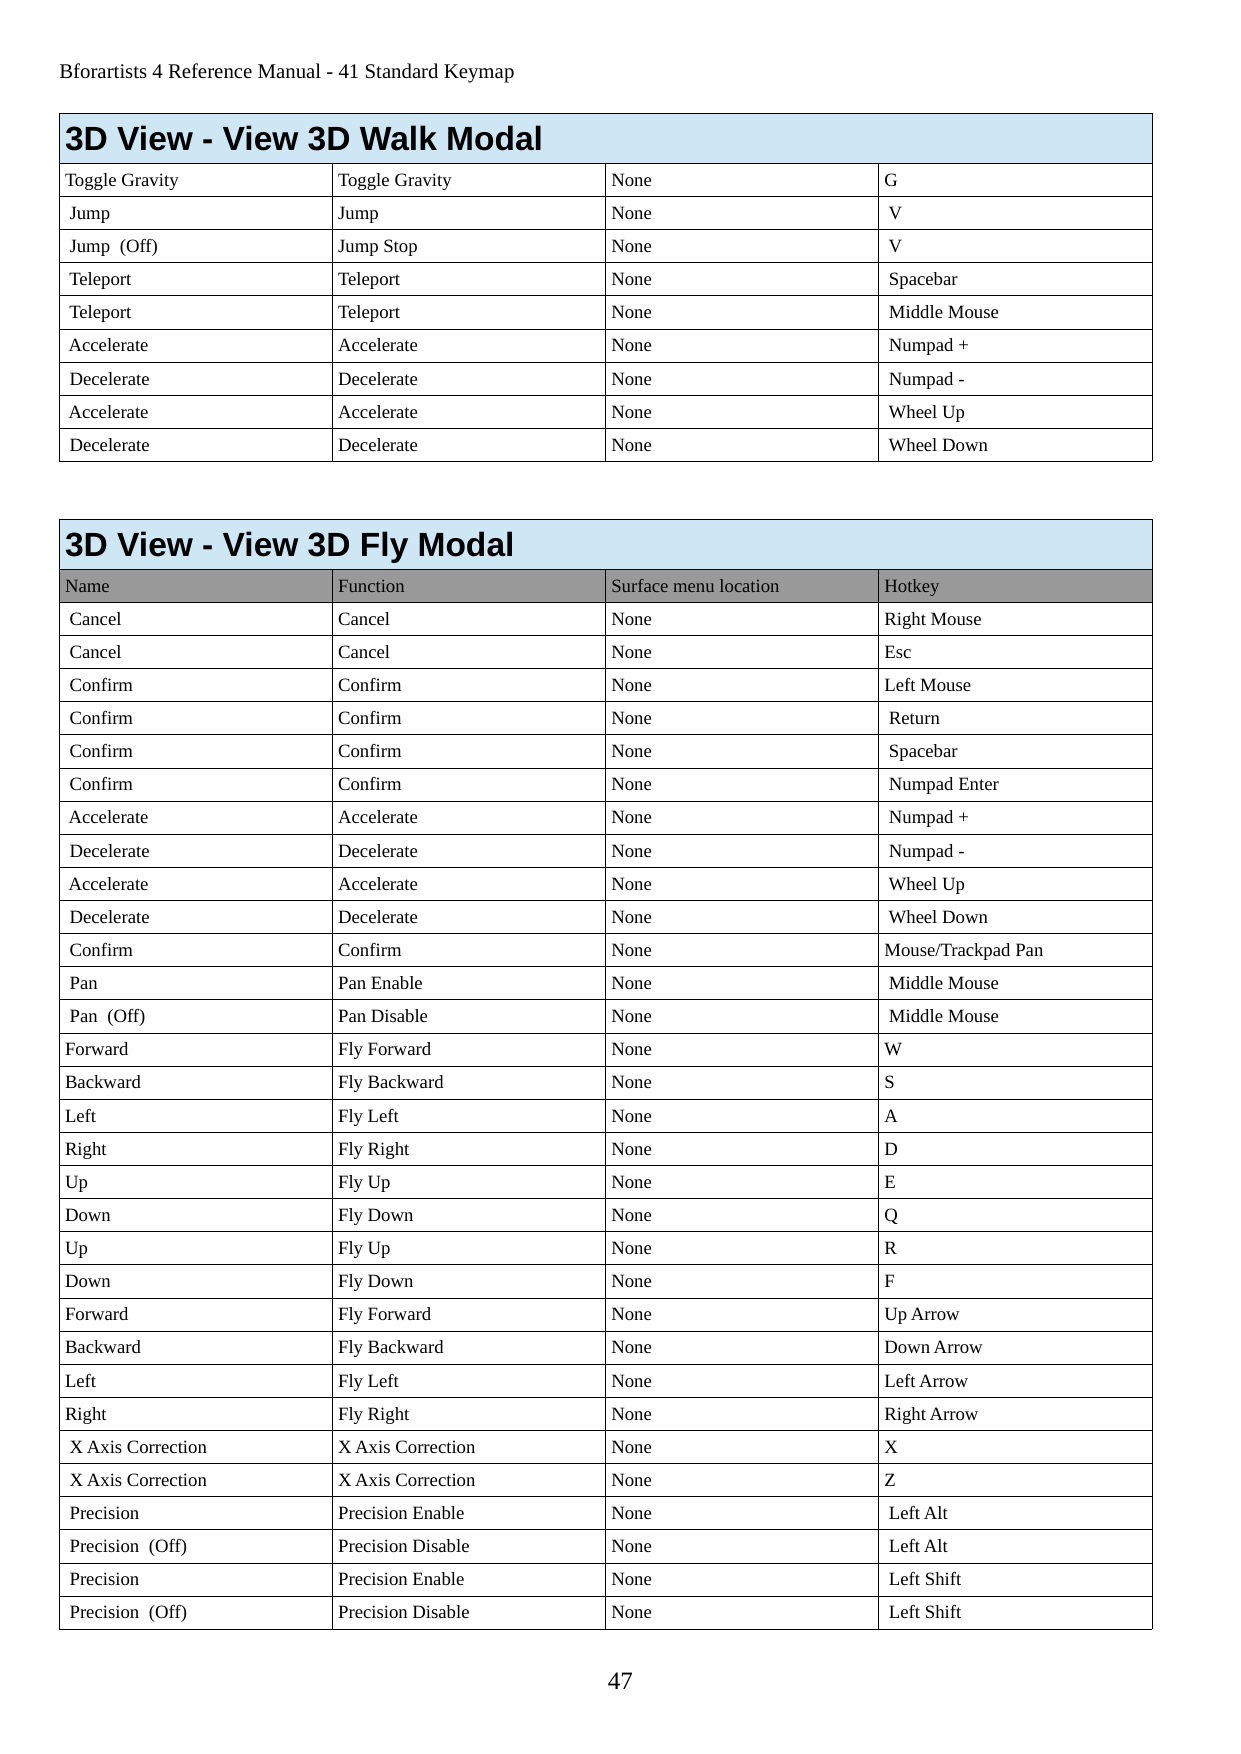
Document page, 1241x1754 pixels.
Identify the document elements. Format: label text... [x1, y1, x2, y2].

table_cell Precision [60, 1564, 332, 1596]
table_cell None [606, 702, 878, 734]
table_cell Hotkey [879, 570, 1152, 602]
table_cell None [606, 429, 878, 461]
table_header 3D View - View 3D Fly Modal [60, 520, 1152, 569]
table_cell Numpad + [879, 802, 1152, 834]
table_cell Fly Forward [333, 1034, 605, 1066]
table_cell None [606, 835, 878, 867]
table_cell W [879, 1034, 1152, 1066]
table_cell Confirm [333, 735, 605, 767]
table_cell None [606, 901, 878, 933]
table_cell None [606, 164, 878, 196]
table_cell Middle Mouse [879, 1000, 1152, 1032]
table_cell None [606, 396, 878, 428]
table_cell Right [60, 1133, 332, 1165]
table_cell F [879, 1265, 1152, 1297]
table_cell Confirm [60, 702, 332, 734]
table_cell Left Mouse [879, 669, 1152, 701]
table_cell Left Alt [879, 1530, 1152, 1562]
table_cell None [606, 1299, 878, 1331]
table_cell None [606, 1133, 878, 1165]
table_cell Teleport [60, 296, 332, 328]
table_cell Left Arrow [879, 1365, 1152, 1397]
table_cell X [879, 1431, 1152, 1463]
table_cell Decelerate [60, 835, 332, 867]
table_cell Confirm [60, 769, 332, 801]
table_cell Left [60, 1365, 332, 1397]
table_cell E [879, 1166, 1152, 1198]
table_cell V [879, 230, 1152, 262]
table_cell Fly Up [333, 1166, 605, 1198]
table_cell Fly Right [333, 1398, 605, 1430]
table_cell None [606, 1365, 878, 1397]
table_cell Spacebar [879, 735, 1152, 767]
table_cell None [606, 1166, 878, 1198]
table_cell X Axis Correction [333, 1431, 605, 1463]
table_cell None [606, 1464, 878, 1496]
table_cell Teleport [333, 296, 605, 328]
table_cell Fly Forward [333, 1299, 605, 1331]
table_cell None [606, 330, 878, 362]
table_cell None [606, 1597, 878, 1629]
table_cell Middle Mouse [879, 296, 1152, 328]
table_cell None [606, 230, 878, 262]
table_cell Precision Disable [333, 1530, 605, 1562]
table_cell Precision Disable [333, 1597, 605, 1629]
table_cell Jump Stop [333, 230, 605, 262]
table_cell Right [60, 1398, 332, 1430]
table_cell Accelerate [333, 802, 605, 834]
table_cell Down [60, 1199, 332, 1231]
table_cell Pan Enable [333, 967, 605, 999]
table_cell Down [60, 1265, 332, 1297]
table_cell Teleport [60, 263, 332, 295]
table_cell Z [879, 1464, 1152, 1496]
table_cell Wheel Down [879, 901, 1152, 933]
table_cell None [606, 967, 878, 999]
table_cell Confirm [333, 669, 605, 701]
table_cell Wheel Up [879, 868, 1152, 900]
table_cell Precision [60, 1497, 332, 1529]
table_cell None [606, 1000, 878, 1032]
table_cell Teleport [333, 263, 605, 295]
table_cell Accelerate [333, 330, 605, 362]
table_cell Accelerate [60, 802, 332, 834]
table_cell Left [60, 1100, 332, 1132]
table_cell None [606, 1564, 878, 1596]
table_cell Decelerate [333, 429, 605, 461]
table_cell Decelerate [333, 835, 605, 867]
table_cell None [606, 934, 878, 966]
table_cell Mouse/Trackpad Pan [879, 934, 1152, 966]
table_cell Decelerate [333, 901, 605, 933]
table_cell Fly Down [333, 1265, 605, 1297]
table_header 3D View - View 3D Walk Modal [60, 114, 1152, 163]
table_cell Accelerate [60, 330, 332, 362]
table_cell Confirm [60, 669, 332, 701]
table_cell Down Arrow [879, 1332, 1152, 1364]
table_cell Decelerate [333, 363, 605, 395]
table_cell Right Arrow [879, 1398, 1152, 1430]
table_cell Q [879, 1199, 1152, 1231]
table_cell Name [60, 570, 332, 602]
table_cell None [606, 1497, 878, 1529]
table_cell None [606, 197, 878, 229]
table_cell Cancel [333, 636, 605, 668]
table_cell None [606, 1332, 878, 1364]
table_cell V [879, 197, 1152, 229]
table_cell Numpad + [879, 330, 1152, 362]
table_cell Wheel Up [879, 396, 1152, 428]
table_cell None [606, 735, 878, 767]
table_cell Surface menu location [606, 570, 878, 602]
table_cell X Axis Correction [60, 1464, 332, 1496]
table_cell Cancel [60, 636, 332, 668]
table_cell None [606, 1431, 878, 1463]
table_cell R [879, 1232, 1152, 1264]
table_cell Jump (Off) [60, 230, 332, 262]
table_cell None [606, 669, 878, 701]
table_cell Up [60, 1232, 332, 1264]
table_cell None [606, 603, 878, 635]
table_cell Return [879, 702, 1152, 734]
table_cell Forward [60, 1299, 332, 1331]
table_cell None [606, 363, 878, 395]
table_cell Fly Left [333, 1100, 605, 1132]
table_cell Confirm [333, 769, 605, 801]
table_cell Toggle Gravity [60, 164, 332, 196]
table_cell Fly Left [333, 1365, 605, 1397]
table_cell Accelerate [60, 396, 332, 428]
table_cell Right Mouse [879, 603, 1152, 635]
table_cell Numpad - [879, 363, 1152, 395]
table_cell Precision Enable [333, 1564, 605, 1596]
table_cell None [606, 1398, 878, 1430]
table_cell None [606, 1034, 878, 1066]
table_cell G [879, 164, 1152, 196]
table_cell Numpad - [879, 835, 1152, 867]
table_cell Cancel [333, 603, 605, 635]
table_cell Up [60, 1166, 332, 1198]
table_cell X Axis Correction [333, 1464, 605, 1496]
table_cell Confirm [333, 934, 605, 966]
table_cell Pan Disable [333, 1000, 605, 1032]
table_cell Fly Up [333, 1232, 605, 1264]
table_cell Confirm [60, 934, 332, 966]
table_cell Function [333, 570, 605, 602]
table_cell Decelerate [60, 363, 332, 395]
table_cell Decelerate [60, 429, 332, 461]
table_cell None [606, 1232, 878, 1264]
table_cell Numpad Enter [879, 769, 1152, 801]
table_cell None [606, 802, 878, 834]
table_cell Pan [60, 967, 332, 999]
table_cell None [606, 1199, 878, 1231]
table_cell Jump [333, 197, 605, 229]
table_cell Esc [879, 636, 1152, 668]
table_cell Left Shift [879, 1564, 1152, 1596]
table_cell None [606, 769, 878, 801]
table_cell Cancel [60, 603, 332, 635]
table_cell Confirm [60, 735, 332, 767]
table_cell Decelerate [60, 901, 332, 933]
table_cell Confirm [333, 702, 605, 734]
table_cell S [879, 1067, 1152, 1099]
table_cell Precision (Off) [60, 1530, 332, 1562]
table_cell D [879, 1133, 1152, 1165]
table_cell Wheel Down [879, 429, 1152, 461]
table_cell None [606, 1265, 878, 1297]
table_cell None [606, 263, 878, 295]
table_cell Precision Enable [333, 1497, 605, 1529]
table_cell Backward [60, 1067, 332, 1099]
table_cell None [606, 868, 878, 900]
table_cell Fly Backward [333, 1332, 605, 1364]
table_cell None [606, 1067, 878, 1099]
table_cell Spacebar [879, 263, 1152, 295]
table_cell None [606, 636, 878, 668]
table_cell Forward [60, 1034, 332, 1066]
table_cell Pan (Off) [60, 1000, 332, 1032]
table_cell None [606, 1530, 878, 1562]
table_cell A [879, 1100, 1152, 1132]
table_cell Left Shift [879, 1597, 1152, 1629]
table_cell Jump [60, 197, 332, 229]
table_cell Toggle Gravity [333, 164, 605, 196]
table_cell Accelerate [333, 868, 605, 900]
table_cell Backward [60, 1332, 332, 1364]
table_cell Accelerate [333, 396, 605, 428]
table_cell None [606, 1100, 878, 1132]
table_cell Up Arrow [879, 1299, 1152, 1331]
table_cell Accelerate [60, 868, 332, 900]
table_cell Fly Down [333, 1199, 605, 1231]
table_cell X Axis Correction [60, 1431, 332, 1463]
table_cell Left Alt [879, 1497, 1152, 1529]
table_cell None [606, 296, 878, 328]
table_cell Fly Backward [333, 1067, 605, 1099]
table_cell Middle Mouse [879, 967, 1152, 999]
table_cell Precision (Off) [60, 1597, 332, 1629]
table_cell Fly Right [333, 1133, 605, 1165]
